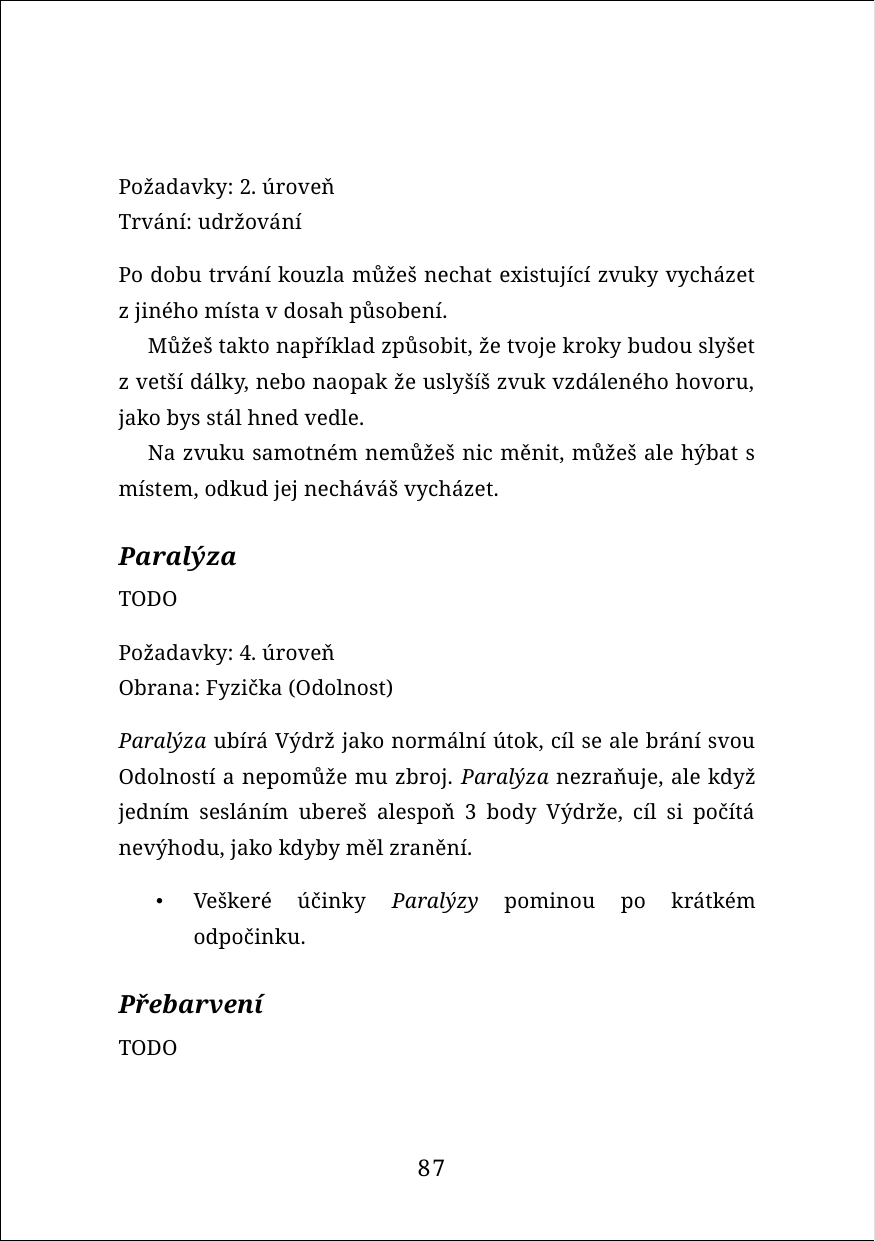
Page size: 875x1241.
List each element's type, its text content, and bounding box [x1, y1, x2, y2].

text Po dobu trvání kouzla můžeš nechat existující zvuky vycházet z jiného místa v dosah působení. Můžeš takto například způsobit, že tvoje kroky budou slyšet z vetší dálky, nebo naopak že uslyšíš zvuk vzdáleného hovoru, jako bys stál hned vedle. Na zvuku samotném nemůžeš nic měnit, můžeš ale hýbat s místem, odkud jej necháváš vycházet. [118, 261, 756, 502]
subtitle Přebarvení [118, 987, 756, 1021]
text TODO [118, 584, 756, 613]
text Paralýza ubírá Výdrž jako normální útok, cíl se ale brání svou Odolností a nepomůže mu zbroj. Paralýza nezraňuje, ale když jedním sesláním ubereš alespoň 3 body Výdrže, cíl si počítá nevýhodu, jako kdyby měl zranění. [118, 726, 756, 861]
text Požadavky: 4. úroveň Obrana: Fyzička (Odolnost) [118, 638, 756, 702]
list Veškeré účinky Paralýzy pominou po krátkém odpočinku. [156, 886, 756, 950]
text TODO [118, 1033, 756, 1061]
subtitle Paralýza [118, 539, 756, 573]
text Požadavky: 2. úroveň Trvání: udržování [118, 172, 756, 236]
